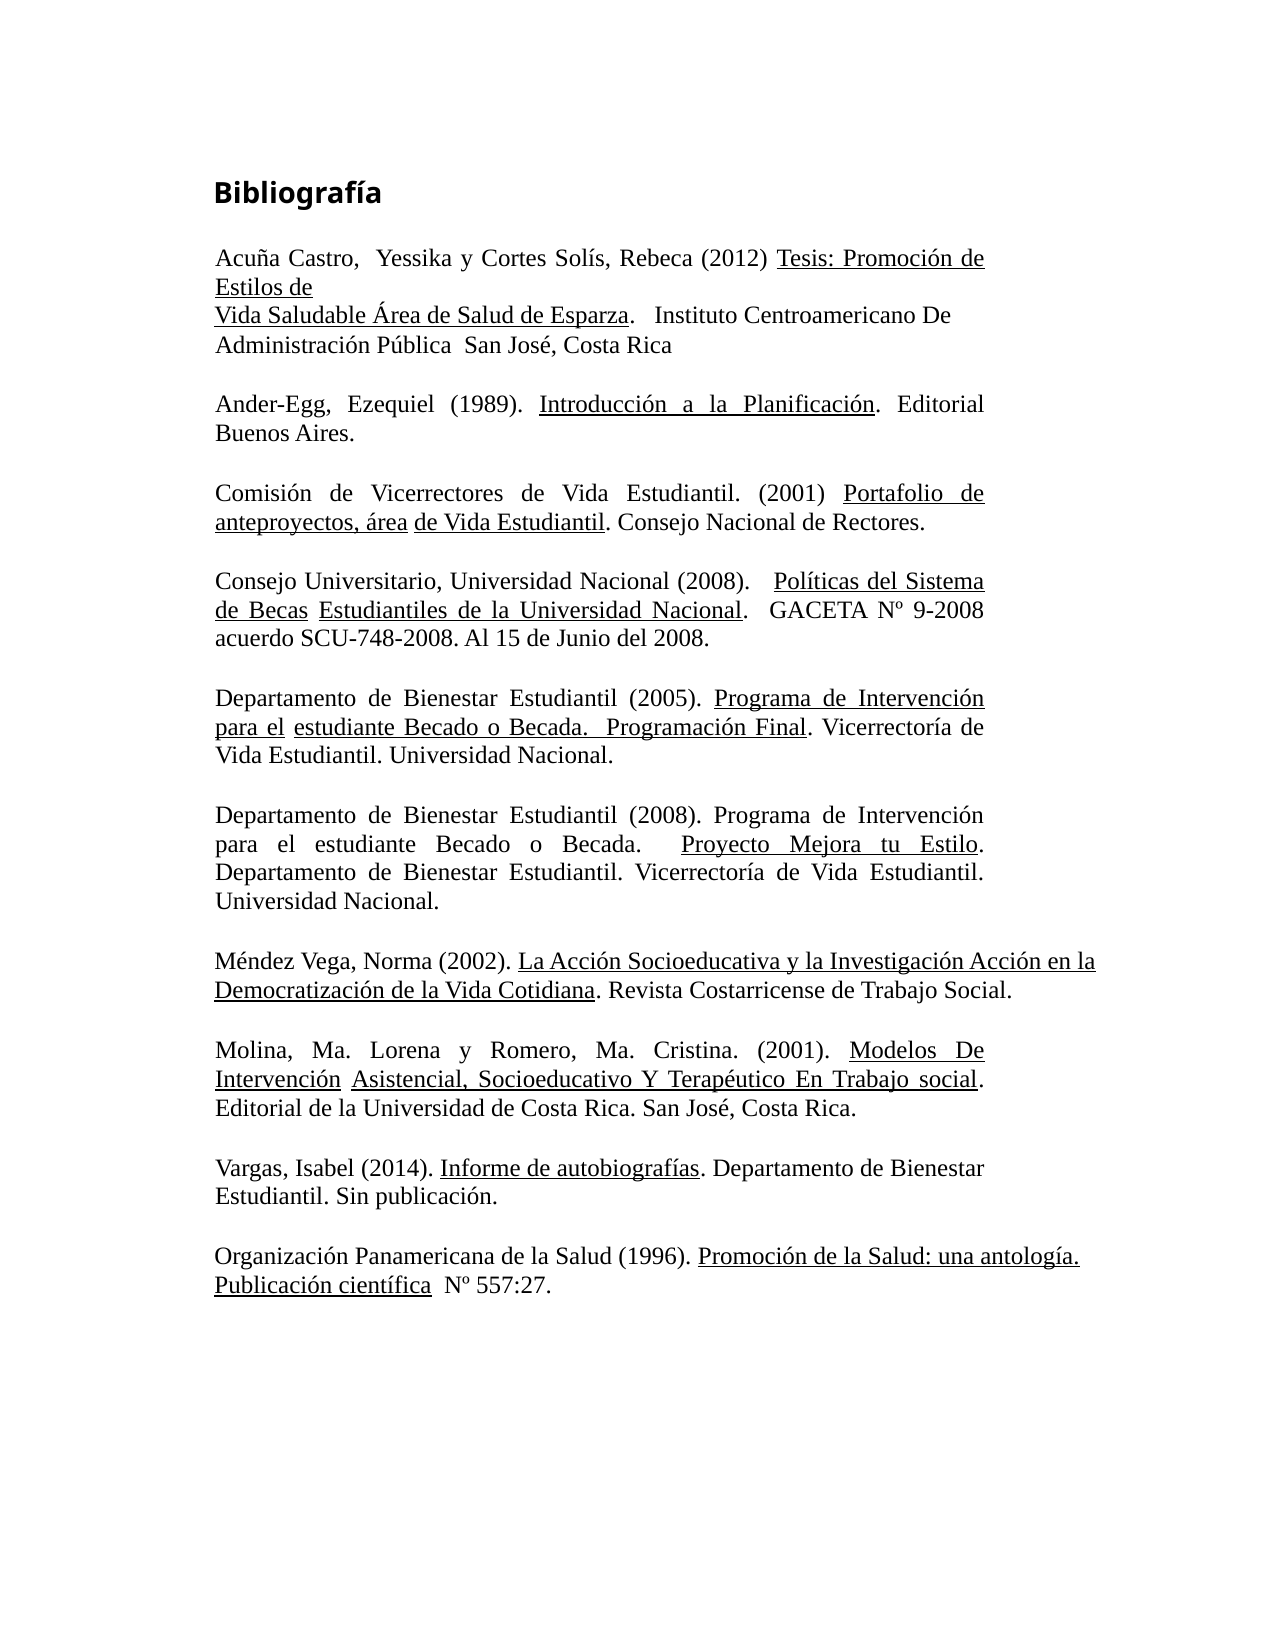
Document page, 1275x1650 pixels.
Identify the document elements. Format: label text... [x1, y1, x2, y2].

text Acuña Castro, Yessika y Cortes Solís, Rebeca (2012) Tesis: Promoción de Estilos de [215, 243, 984, 301]
text Comisión de Vicerrectores de Vida Estudiantil. (2001) Portafolio de anteproyectos, área de Vida Estudiantil. Consejo Nacional de Rectores. [215, 478, 984, 535]
text Molina, Ma. Lorena y Romero, Ma. Cristina. (2001). Modelos De Intervención Asistencial, Socioeducativo Y Terapéutico En Trabajo social. Editorial de la Universidad de Costa Rica. San José, Costa Rica. [215, 1036, 984, 1122]
text Administración Pública San José, Costa Rica [215, 330, 984, 359]
text Méndez Vega, Norma (2002). La Acción Socioeducativa y la Investigación Acción en la Democratización de la Vida Cotidiana. Revista Costarricense de Trabajo Social. [214, 946, 1098, 1004]
text Vida Saludable Área de Salud de Esparza. Instituto Centroamericano De [214, 301, 1098, 329]
text Consejo Universitario, Universidad Nacional (2008). Políticas del Sistema de Becas Estudiantiles de la Universidad Nacional. GACETA Nº 9-2008 acuerdo SCU-748-2008. Al 15 de Junio del 2008. [215, 566, 984, 652]
text Vargas, Isabel (2014). Informe de autobiografías. Departamento de Bienestar Estudiantil. Sin publicación. [215, 1153, 984, 1210]
text Organización Panamericana de la Salud (1996). Promoción de la Salud: una antología. Publicación científica Nº 557:27. [214, 1241, 1098, 1299]
subtitle Bibliografía [213, 173, 1098, 212]
text Departamento de Bienestar Estudiantil (2008). Programa de Intervención para el estudiante Becado o Becada. Proyecto Mejora tu Estilo. Departamento de Bienestar Estudiantil. Vicerrectoría de Vida Estudiantil. Universidad Nacional. [215, 800, 984, 915]
text Ander-Egg, Ezequiel (1989). Introducción a la Planificación. Editorial Buenos Aires. [215, 389, 984, 447]
text Departamento de Bienestar Estudiantil (2005). Programa de Intervención para el estudiante Becado o Becada. Programación Final. Vicerrectoría de Vida Estudiantil. Universidad Nacional. [215, 683, 984, 769]
